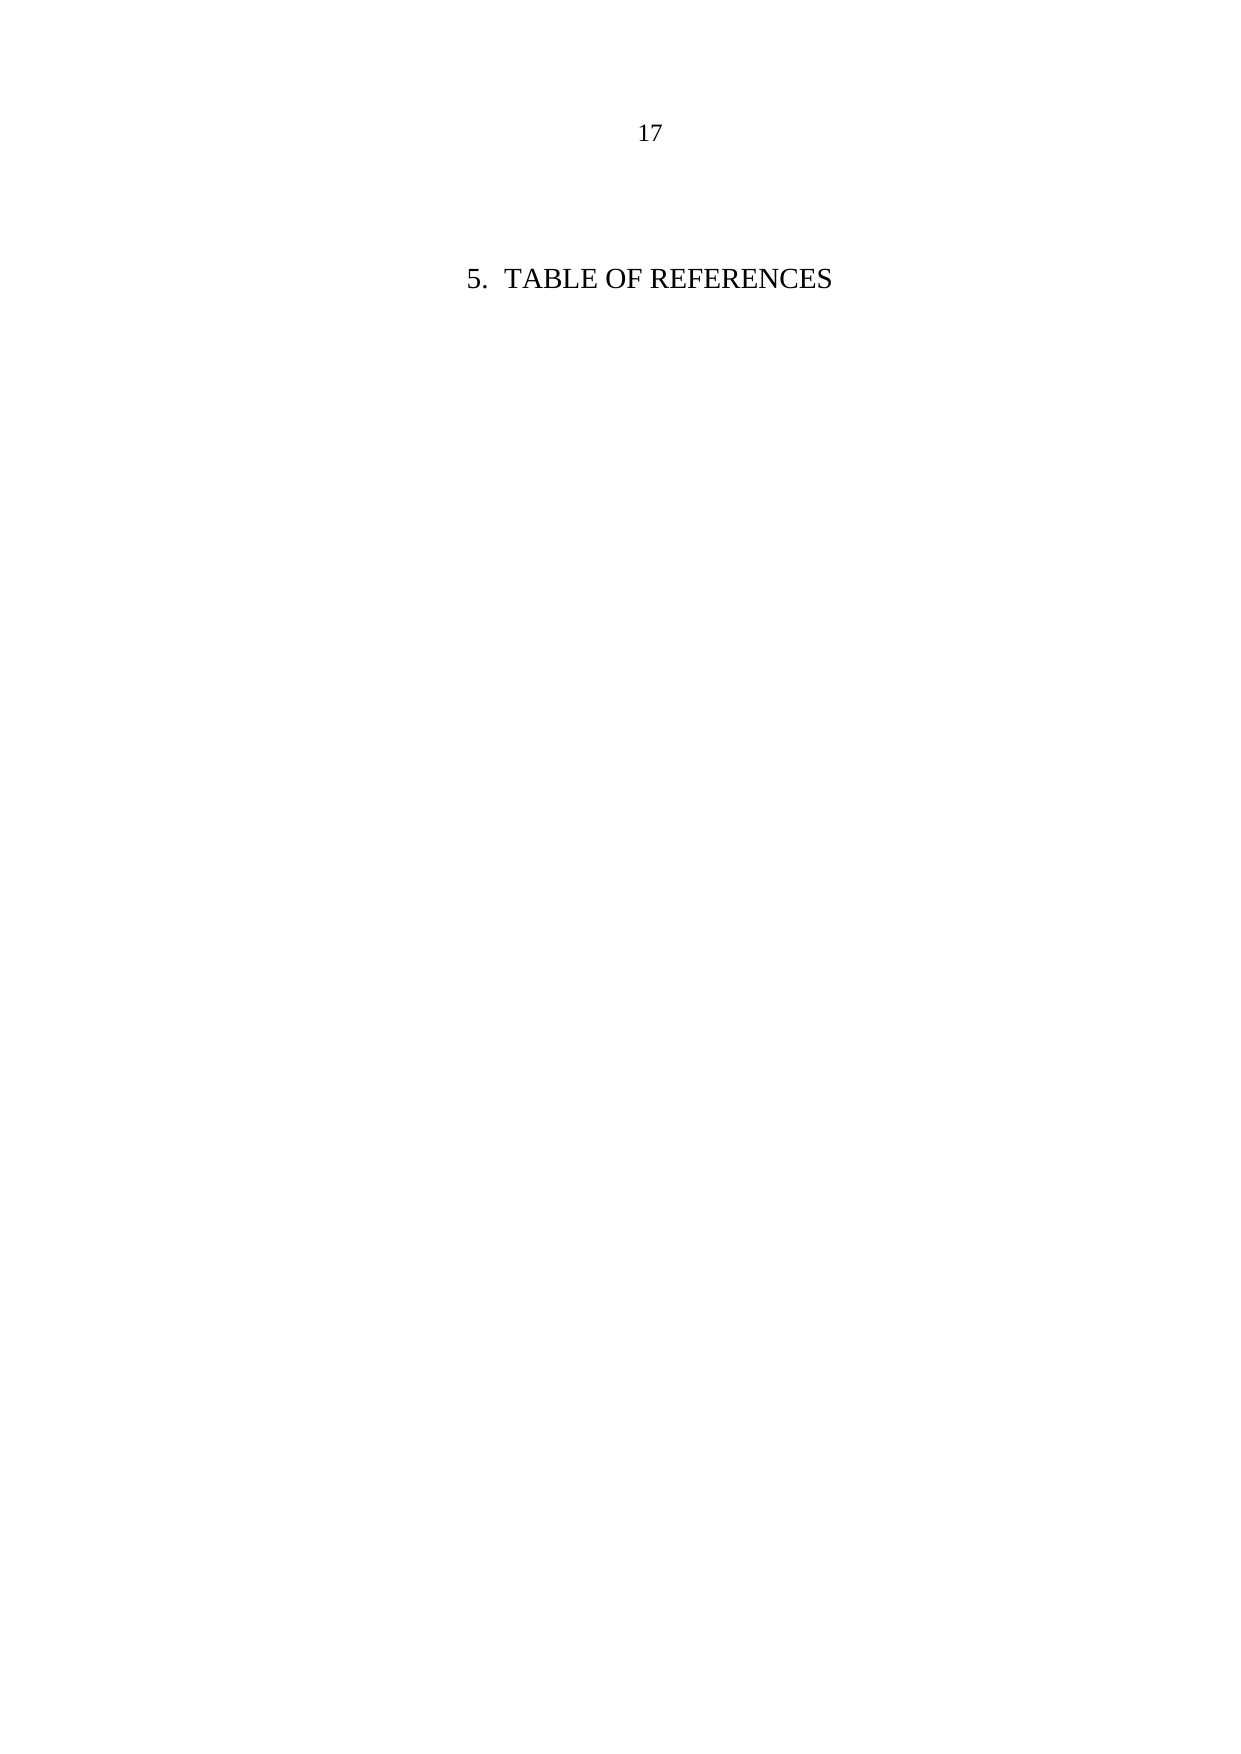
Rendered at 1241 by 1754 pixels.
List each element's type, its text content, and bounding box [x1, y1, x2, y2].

subtitle Table of references [207, 261, 1092, 295]
